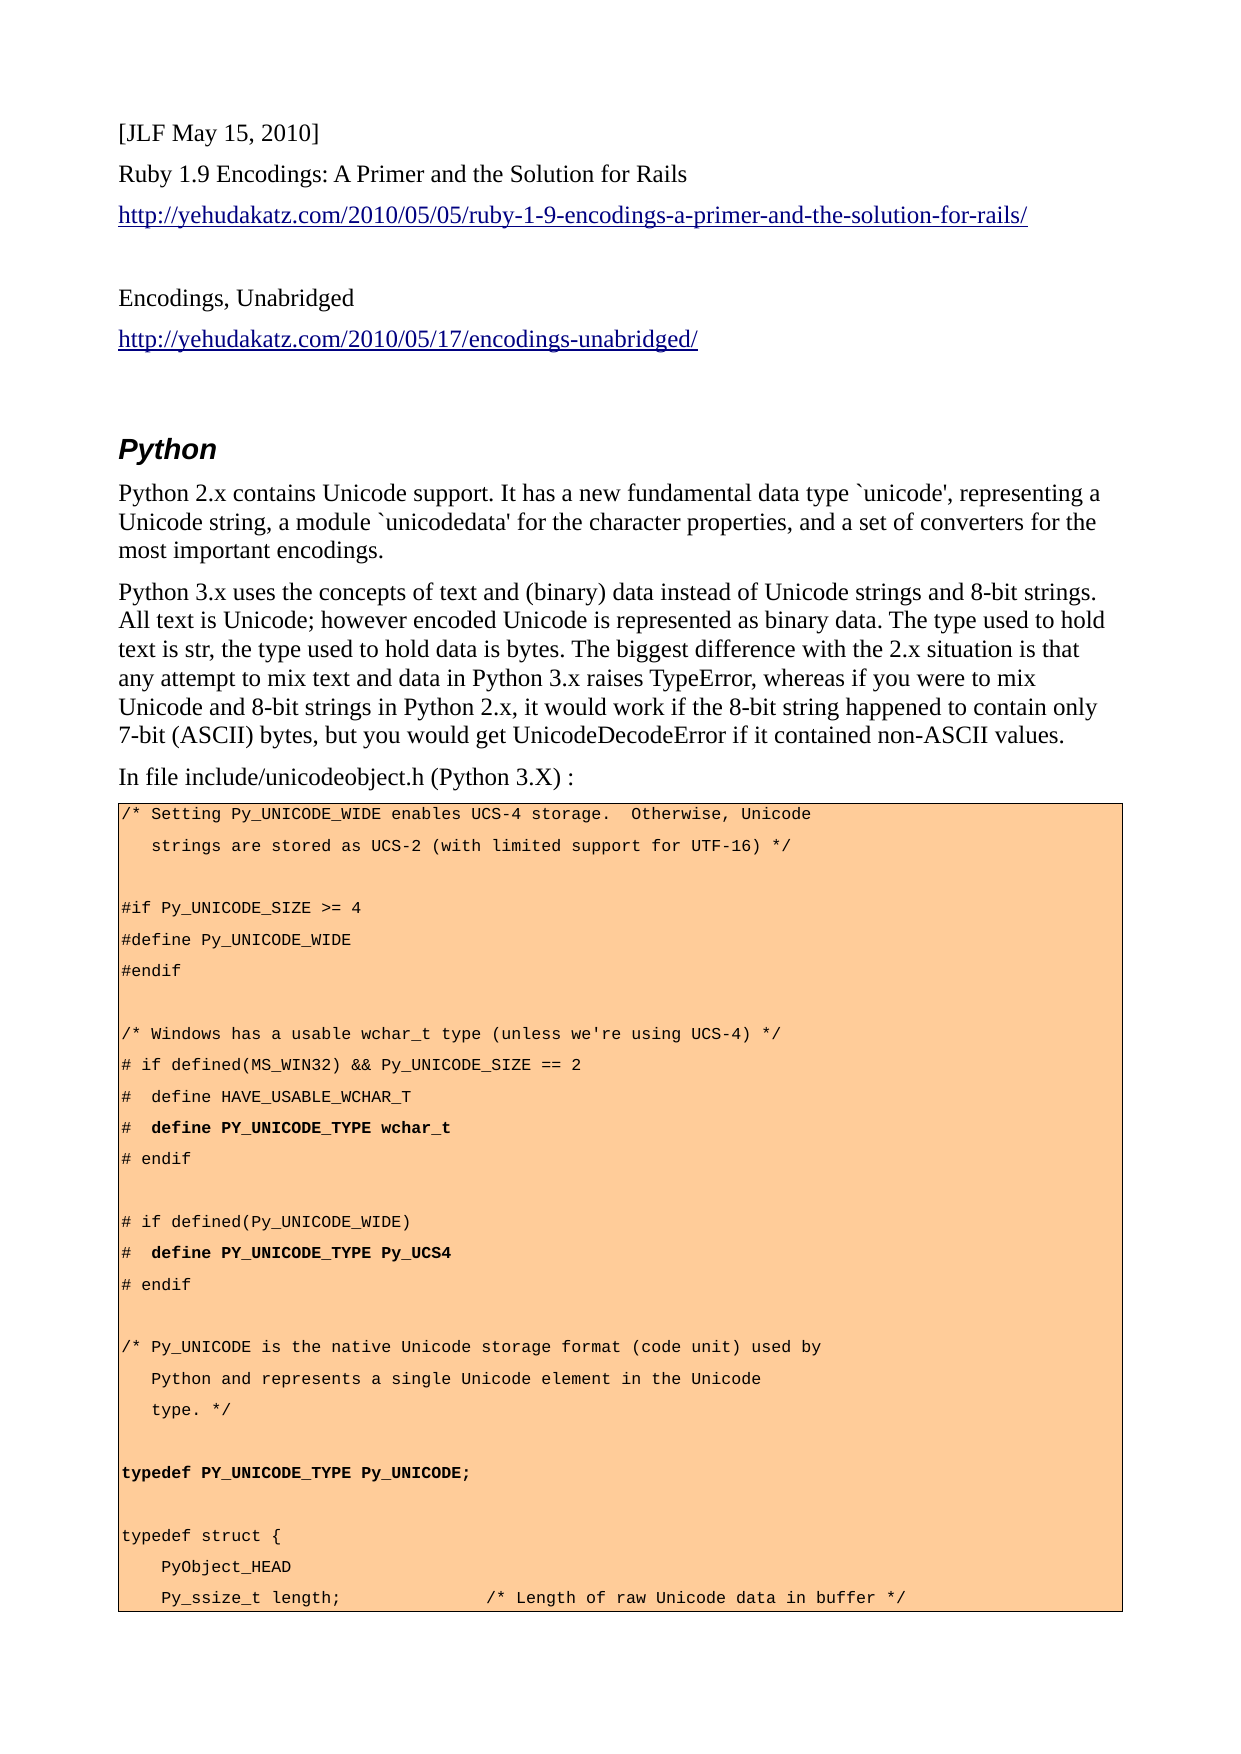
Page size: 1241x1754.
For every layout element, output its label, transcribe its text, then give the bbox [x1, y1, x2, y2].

text /* Py_UNICODE is the native Unicode storage format (code unit) used by [119, 1336, 1122, 1358]
text Ruby 1.9 Encodings: A Primer and the Solution for Rails [118, 159, 1122, 188]
text #if Py_UNICODE_SIZE >= 4 [119, 897, 1122, 919]
text # if defined(Py_UNICODE_WIDE) [119, 1211, 1122, 1232]
text In file include/unicodeobject.h (Python 3.X) : [118, 762, 1122, 790]
text #define Py_UNICODE_WIDE [119, 928, 1122, 950]
text # define PY_UNICODE_TYPE Py_UCS4 [119, 1242, 1122, 1264]
text PyObject_HEAD [119, 1555, 1122, 1577]
text typedef struct { [119, 1524, 1122, 1546]
text http://yehudakatz.com/2010/05/05/ruby-1-9-encodings-a-primer-and-the-solution-for-rails/ [118, 201, 1122, 229]
text # if defined(MS_WIN32) && Py_UNICODE_SIZE == 2 [119, 1054, 1122, 1076]
text type. */ [119, 1399, 1122, 1421]
text # define PY_UNICODE_TYPE wchar_t [119, 1116, 1122, 1138]
subtitle Python [118, 432, 1122, 465]
text [JLF May 15, 2010] [118, 118, 1122, 147]
text Python and represents a single Unicode element in the Unicode [119, 1367, 1122, 1389]
text typedef PY_UNICODE_TYPE Py_UNICODE; [119, 1461, 1122, 1483]
text Python 3.x uses the concepts of text and (binary) data instead of Unicode strings and 8-bit strings. All text is Unicode; however encoded Unicode is represented as binary data. The type used to hold text is str, the type used to hold data is bytes. The biggest difference with the 2.x situation is that any attempt to mix text and data in Python 3.x raises TypeError, whereas if you were to mix Unicode and 8-bit strings in Python 2.x, it would work if the 8-bit string happened to contain only 7-bit (ASCII) bytes, but you would get UnicodeDecodeError if it contained non-ASCII values. [118, 577, 1122, 749]
text strings are stored as UCS-2 (with limited support for UTF-16) */ [119, 834, 1122, 856]
text # endif [119, 1273, 1122, 1295]
text Py_ssize_t length; /* Length of raw Unicode data in buffer */ [119, 1587, 1122, 1611]
text #endif [119, 960, 1122, 982]
text Python 2.x contains Unicode support. It has a new fundamental data type `unicode', representing a Unicode string, a module `unicodedata' for the character properties, and a set of converters for the most important encodings. [118, 478, 1122, 564]
text /* Windows has a usable wchar_t type (unless we're using UCS-4) */ [119, 1022, 1122, 1044]
text # endif [119, 1148, 1122, 1170]
text http://yehudakatz.com/2010/05/17/encodings-unabridged/ [118, 324, 1122, 353]
text # define HAVE_USABLE_WCHAR_T [119, 1085, 1122, 1107]
text Encodings, Unabridged [118, 283, 1122, 312]
text /* Setting Py_UNICODE_WIDE enables UCS-4 storage. Otherwise, Unicode [119, 804, 1122, 825]
